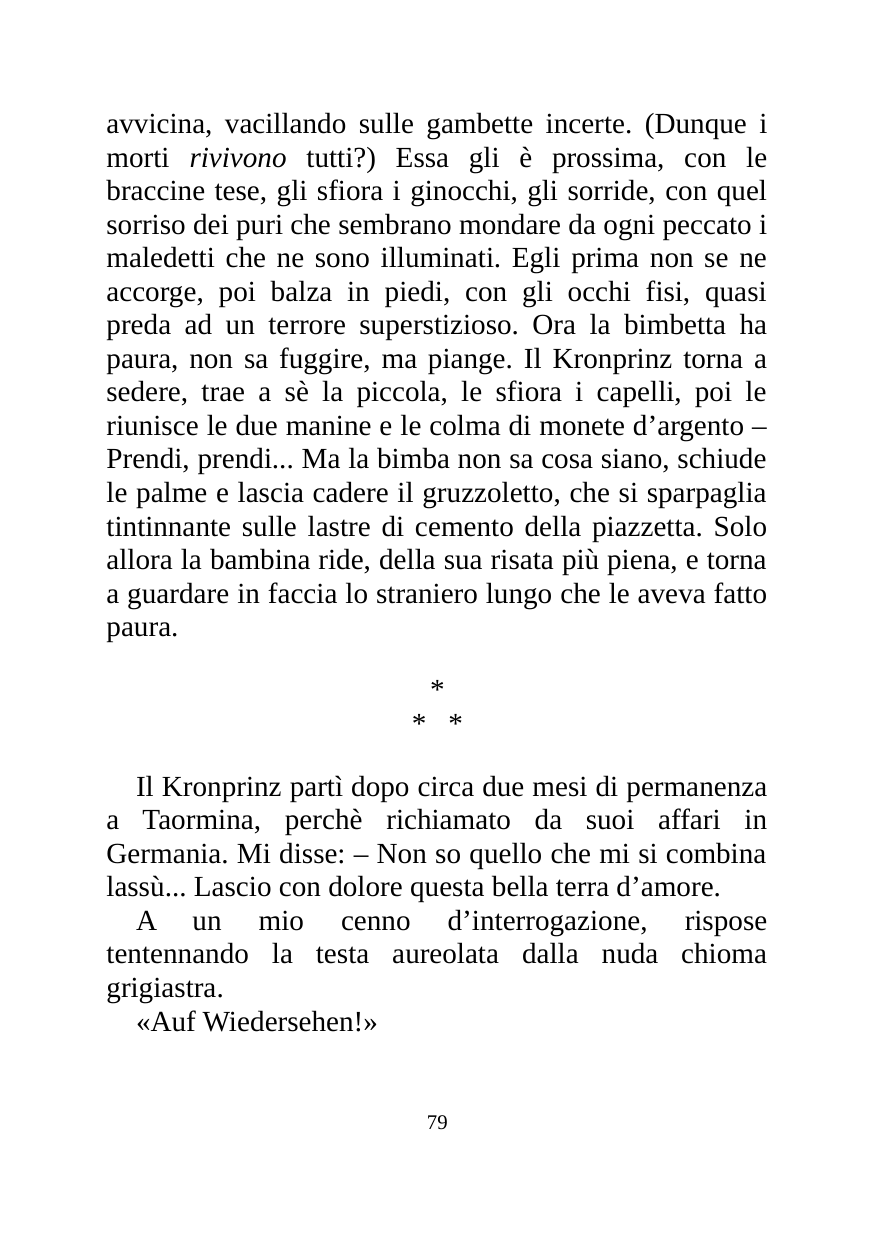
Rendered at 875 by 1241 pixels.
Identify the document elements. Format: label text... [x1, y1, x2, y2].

text Il Kronprinz partì dopo circa due mesi di permanenza a Taormina, perchè richiamato da suoi affari in Germania. Mi disse: – Non so quello che mi si combina lassù... Lascio con dolore questa bella terra d’amore. [106, 769, 768, 903]
text * * * [106, 672, 768, 739]
text avvicina, vacillando sulle gambette incerte. (Dunque i morti rivivono tutti?) Essa gli è prossima, con le braccine tese, gli sfiora i ginocchi, gli sorride, con quel sorriso dei puri che sembrano mondare da ogni peccato i maledetti che ne sono illuminati. Egli prima non se ne accorge, poi balza in piedi, con gli occhi fisi, quasi preda ad un terrore superstizioso. Ora la bimbetta ha paura, non sa fuggire, ma piange. Il Kronprinz torna a sedere, trae a sè la piccola, le sfiora i capelli, poi le riunisce le due manine e le colma di monete d’argento – Prendi, prendi... Ma la bimba non sa cosa siano, schiude le palme e lascia cadere il gruzzoletto, che si sparpaglia tintinnante sulle lastre di cemento della piazzetta. Solo allora la bambina ride, della sua risata più piena, e torna a guardare in faccia lo straniero lungo che le aveva fatto paura. [106, 106, 768, 643]
text A un mio cenno d’interrogazione, rispose tentennando la testa aureolata dalla nuda chioma grigiastra. [106, 903, 768, 1004]
text «Auf Wiedersehen!» [106, 1004, 768, 1037]
